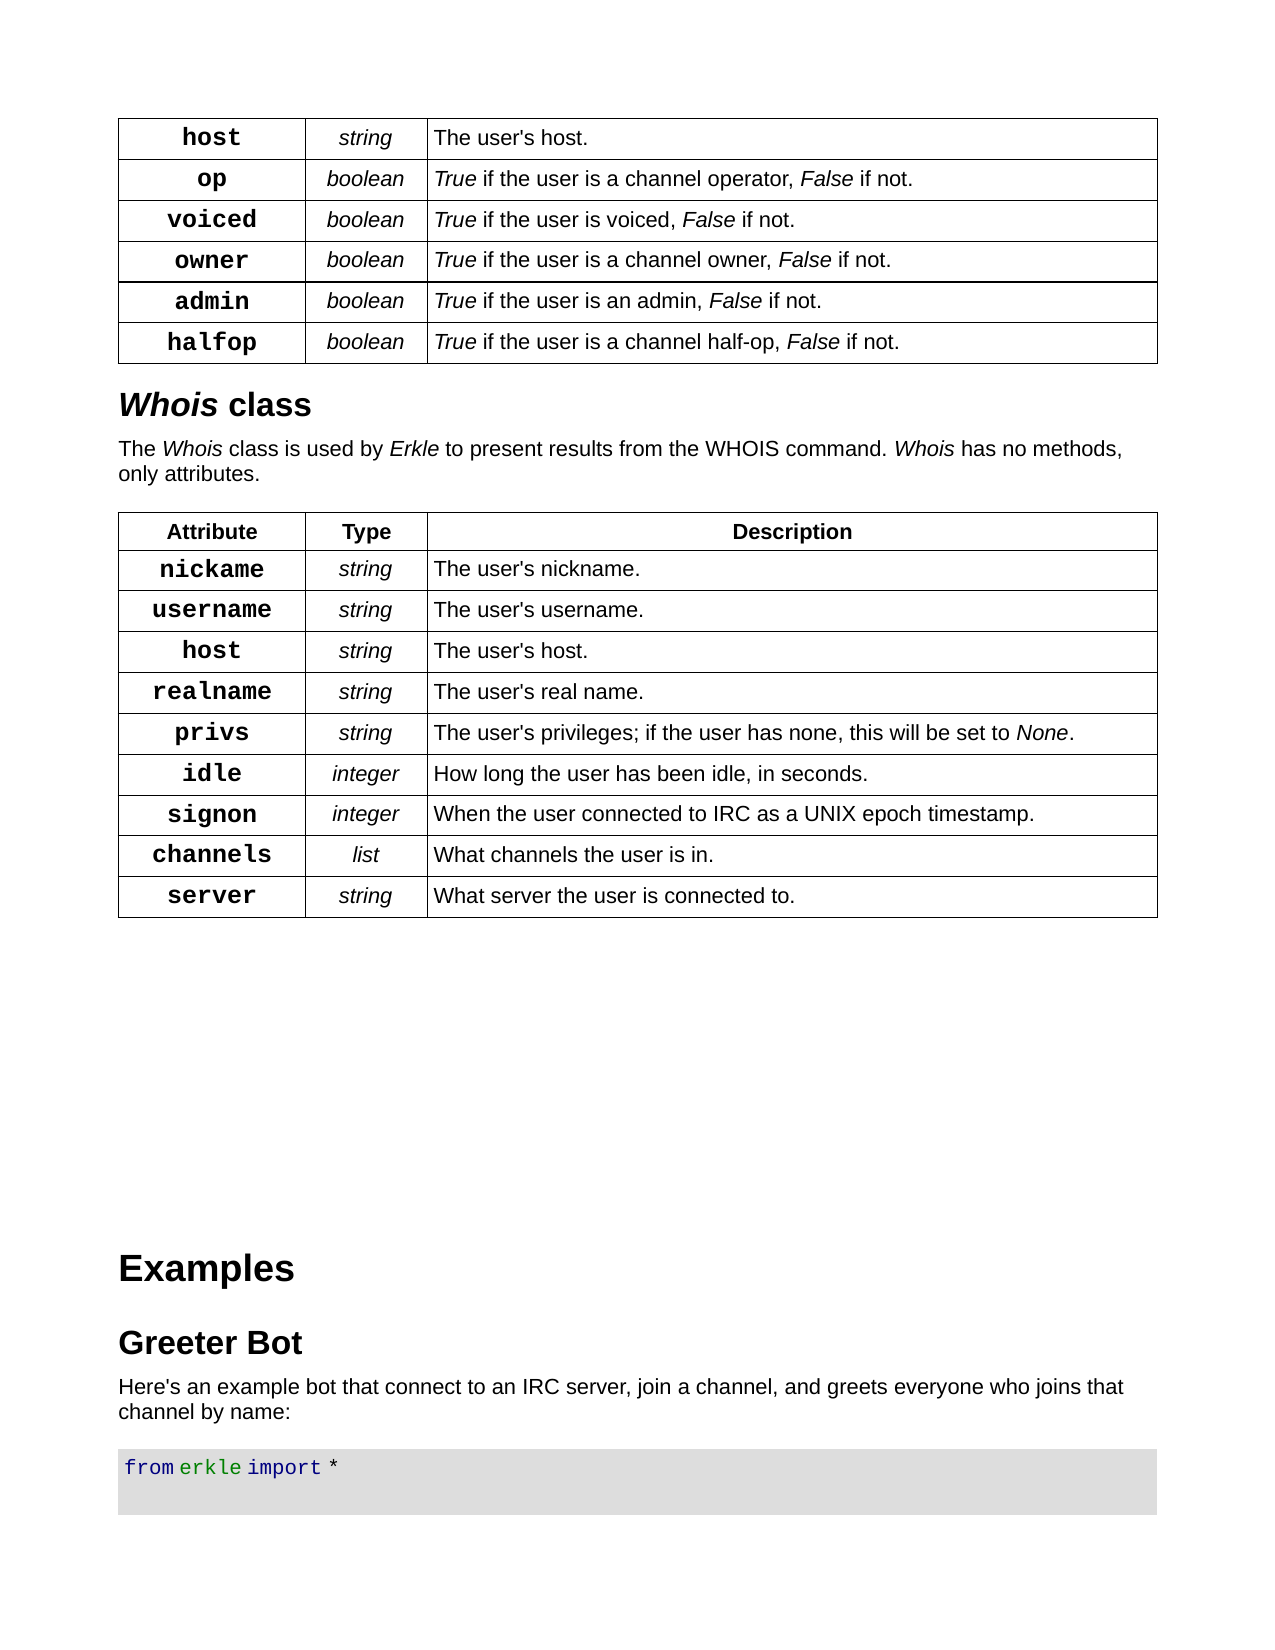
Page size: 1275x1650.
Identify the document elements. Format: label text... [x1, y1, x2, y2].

table_cell The user's privileges; if the user has none, this will be set to None. [428, 714, 1157, 754]
table_cell string [306, 119, 427, 159]
table_cell boolean [306, 283, 427, 322]
table_cell signon [119, 796, 305, 835]
table_header Type [306, 513, 427, 549]
table_cell The user's nickname. [428, 551, 1157, 590]
table_cell boolean [306, 201, 427, 241]
table_cell integer [306, 796, 427, 835]
table_cell string [306, 877, 427, 917]
subtitle Examples [118, 1246, 1157, 1289]
table_cell privs [119, 714, 305, 754]
table_header Description [428, 513, 1157, 549]
table_cell True if the user is a channel owner, False if not. [428, 242, 1157, 281]
table_cell op [119, 160, 305, 200]
table_cell string [306, 551, 427, 590]
table_cell True if the user is a channel half-op, False if not. [428, 323, 1157, 363]
table_cell list [306, 836, 427, 876]
table_cell server [119, 877, 305, 917]
table_cell channels [119, 836, 305, 876]
table_cell boolean [306, 160, 427, 200]
table_cell The user's host. [428, 632, 1157, 672]
table_cell integer [306, 755, 427, 794]
table_header Attribute [119, 513, 305, 549]
table_cell How long the user has been idle, in seconds. [428, 755, 1157, 794]
table_cell True if the user is an admin, False if not. [428, 283, 1157, 322]
table_cell idle [119, 755, 305, 794]
table_cell username [119, 591, 305, 631]
table_header from erkle import * [118, 1449, 1157, 1515]
table_cell host [119, 632, 305, 672]
table_cell realname [119, 673, 305, 713]
table_cell The user's real name. [428, 673, 1157, 713]
table_cell string [306, 714, 427, 754]
table_cell True if the user is voiced, False if not. [428, 201, 1157, 241]
table_cell boolean [306, 242, 427, 281]
table_cell When the user connected to IRC as a UNIX epoch timestamp. [428, 796, 1157, 835]
table_cell boolean [306, 323, 427, 363]
table_cell host [119, 119, 305, 159]
text The Whois class is used by Erkle to present results from the WHOIS command. Whois has no methods, only attributes. [118, 436, 1157, 487]
table_cell The user's username. [428, 591, 1157, 631]
table_cell True if the user is a channel operator, False if not. [428, 160, 1157, 200]
table_cell halfop [119, 323, 305, 363]
table_cell string [306, 591, 427, 631]
table_cell nickame [119, 551, 305, 590]
table_cell The user's host. [428, 119, 1157, 159]
table_cell voiced [119, 201, 305, 241]
text Here's an example bot that connect to an IRC server, join a channel, and greets everyone who joins that channel by name: [118, 1374, 1157, 1424]
table_cell What channels the user is in. [428, 836, 1157, 876]
table_cell string [306, 673, 427, 713]
table_cell What server the user is connected to. [428, 877, 1157, 917]
table_cell owner [119, 242, 305, 281]
table_cell admin [119, 283, 305, 322]
subtitle Greeter Bot [118, 1322, 1157, 1361]
subtitle Whois class [118, 385, 1157, 424]
table_cell string [306, 632, 427, 672]
